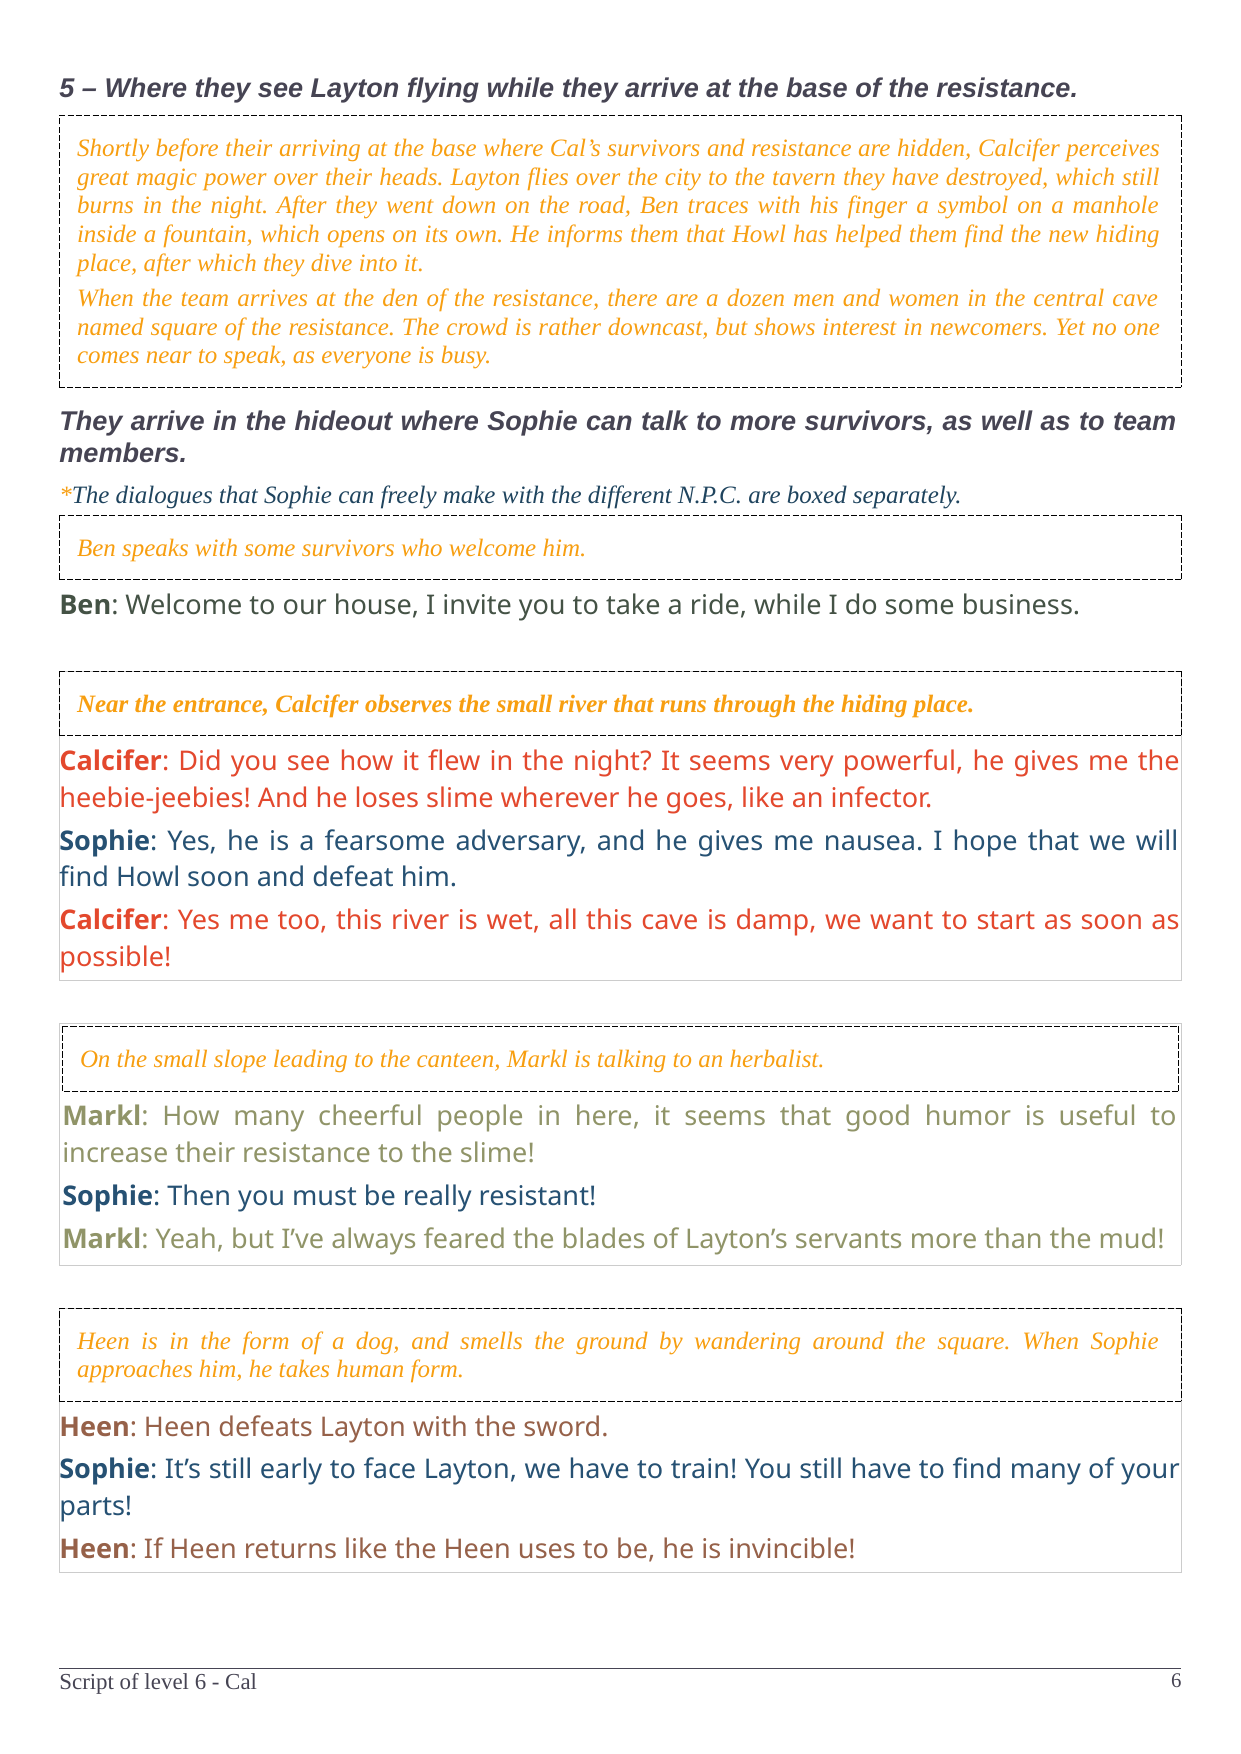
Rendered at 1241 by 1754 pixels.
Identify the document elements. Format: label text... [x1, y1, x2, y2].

subtitle 5 – Where they see Layton flying while they arrive at the base of the resistance. [59, 72, 1181, 103]
subtitle They arrive in the hideout where Sophie can talk to more survivors, as well as to team members. [59, 405, 1181, 468]
text Shortly before their arriving at the base where Cal’s survivors and resistance are hidden, Calcifer perceives great magic power over their heads. Layton flies over the city to the tavern they have destroyed, which still burns in the night. After they went down on the road, Ben traces with his finger a symbol on a manhole inside a fountain, which opens on its own. He informs them that Howl has helped them find the new hiding place, after which they dive into it. [59, 115, 1181, 265]
text *The dialogues that Sophie can freely make with the different N.P.C. are boxed separately. [59, 480, 1181, 509]
table_header On the small slope leading to the canteen, Markl is talking to an herbalist. Markl: How many cheerful people in here, it seems that good humor is useful to increase their resistance to the slime! Sophie: Then you must be really resistant! Markl: Yeah, but I’ve always feared the blades of Layton’s servants more than the mud! [60, 1024, 1181, 1265]
table_header Heen is in the form of a dog, and smells the ground by wandering around the square. When Sophie approaches him, he takes human form. Heen: Heen defeats Layton with the sword. Sophie: It’s still early to face Layton, we have to train! You still have to find many of your parts! Heen: If Heen returns like the Heen uses to be, he is invincible! [60, 1309, 1181, 1572]
text When the team arrives at the den of the resistance, there are a dozen men and women in the central cave named square of the resistance. The crowd is rather downcast, but shows interest in newcomers. Yet no one comes near to speak, as everyone is busy. [59, 265, 1181, 387]
text Ben speaks with some survivors who welcome him. [59, 515, 1181, 579]
text Ben: Welcome to our house, I invite you to take a ride, while I do some business. [59, 585, 1181, 622]
table_header Near the entrance, Calcifer observes the small river that runs through the hiding place. Calcifer: Did you see how it flew in the night? It seems very powerful, he gives me the heebie-jeebies! And he loses slime wherever he goes, like an infector. Sophie: Yes, he is a fearsome adversary, and he gives me nausea. I hope that we will find Howl soon and defeat him. Calcifer: Yes me too, this river is wet, all this cave is damp, we want to start as soon as possible! [60, 672, 1181, 980]
